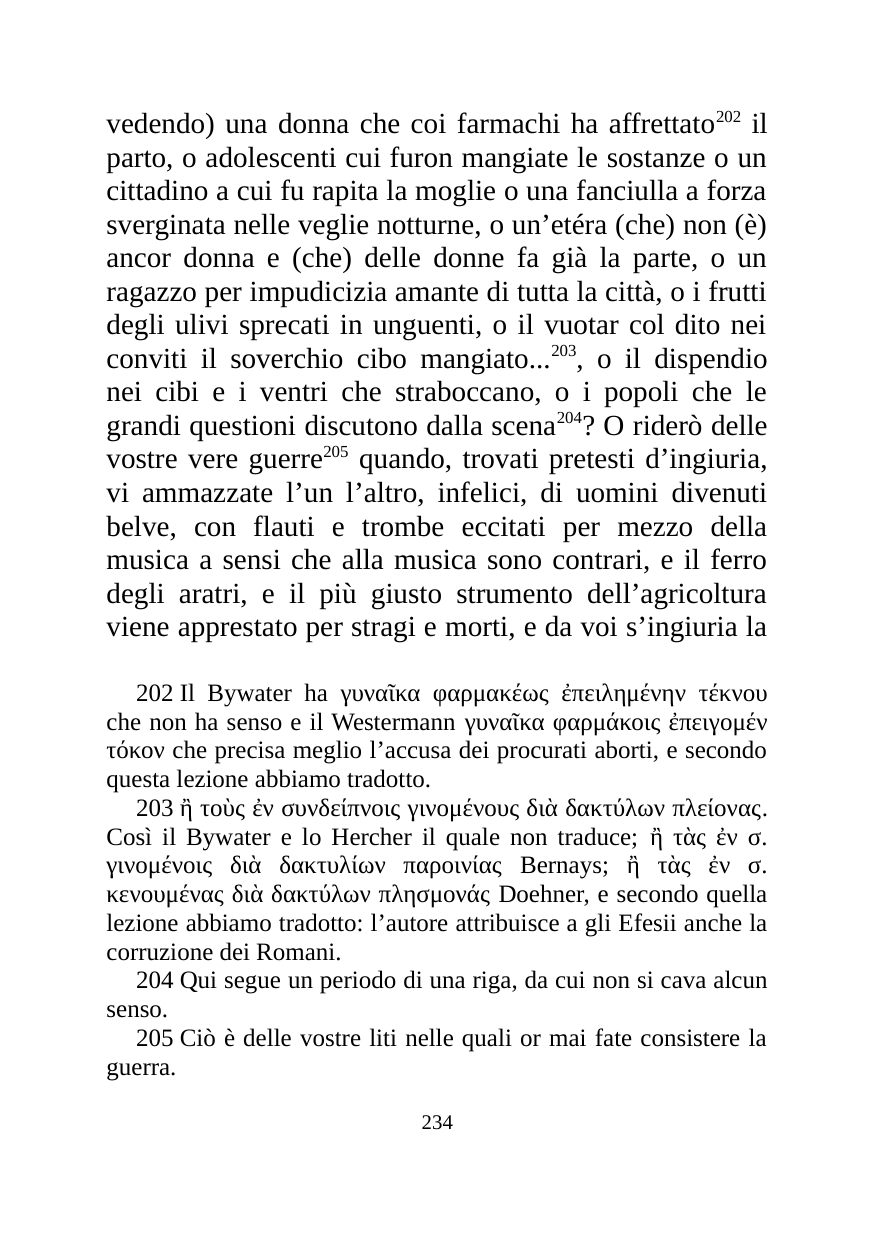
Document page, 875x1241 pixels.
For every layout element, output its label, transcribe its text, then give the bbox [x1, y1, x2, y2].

text vedendo) una donna che coi farmachi ha affrettato il parto, o adolescenti cui furon mangiate le sostanze o un cittadino a cui fu rapita la moglie o una fanciulla a forza sverginata nelle veglie notturne, o un’etéra (che) non (è) ancor donna e (che) delle donne fa già la parte, o un ragazzo per impudicizia amante di tutta la città, o i frutti degli ulivi sprecati in unguenti, o il vuotar col dito nei conviti il soverchio cibo mangiato..., o il dispendio nei cibi e i ventri che straboccano, o i popoli che le grandi questioni discutono dalla scena? O riderò delle vostre vere guerre quando, trovati pretesti d’ingiuria, vi ammazzate l’un l’altro, infelici, di uomini divenuti belve, con flauti e trombe eccitati per mezzo della musica a sensi che alla musica sono contrari, e il ferro degli aratri, e il più giusto strumento dell’agricoltura viene apprestato per stragi e morti, e da voi s’ingiuria la [106, 106, 768, 643]
text Qui segue un periodo di una riga, da cui non si cava alcun senso. [106, 965, 768, 1023]
text Il Bywater ha γυναῖκα φαρμακέως ἐπειλημένην τέκνου che non ha senso e il Westermann γυναῖκα φαρμάκοις ἐπειγομέν τόκον che precisa meglio l’accusa dei procurati aborti, e secondo questa lezione abbiamo tradotto. [106, 678, 768, 793]
text Ciò è delle vostre liti nelle quali or mai fate consistere la guerra. [106, 1023, 768, 1080]
text ἢ τοὺς ἐν συνδείπνοις γινομένους διὰ δακτύλων πλείονας. Così il Bywater e lo Hercher il quale non traduce; ἢ τὰς ἐν σ. γινομένοις διὰ δακτυλίων παροινίας Bernays; ἢ τὰς ἐν σ. κενουμένας διὰ δακτύλων πλησμονάς Doehner, e secondo quella lezione abbiamo tradotto: l’autore attribuisce a gli Efesii anche la corruzione dei Romani. [106, 793, 768, 965]
